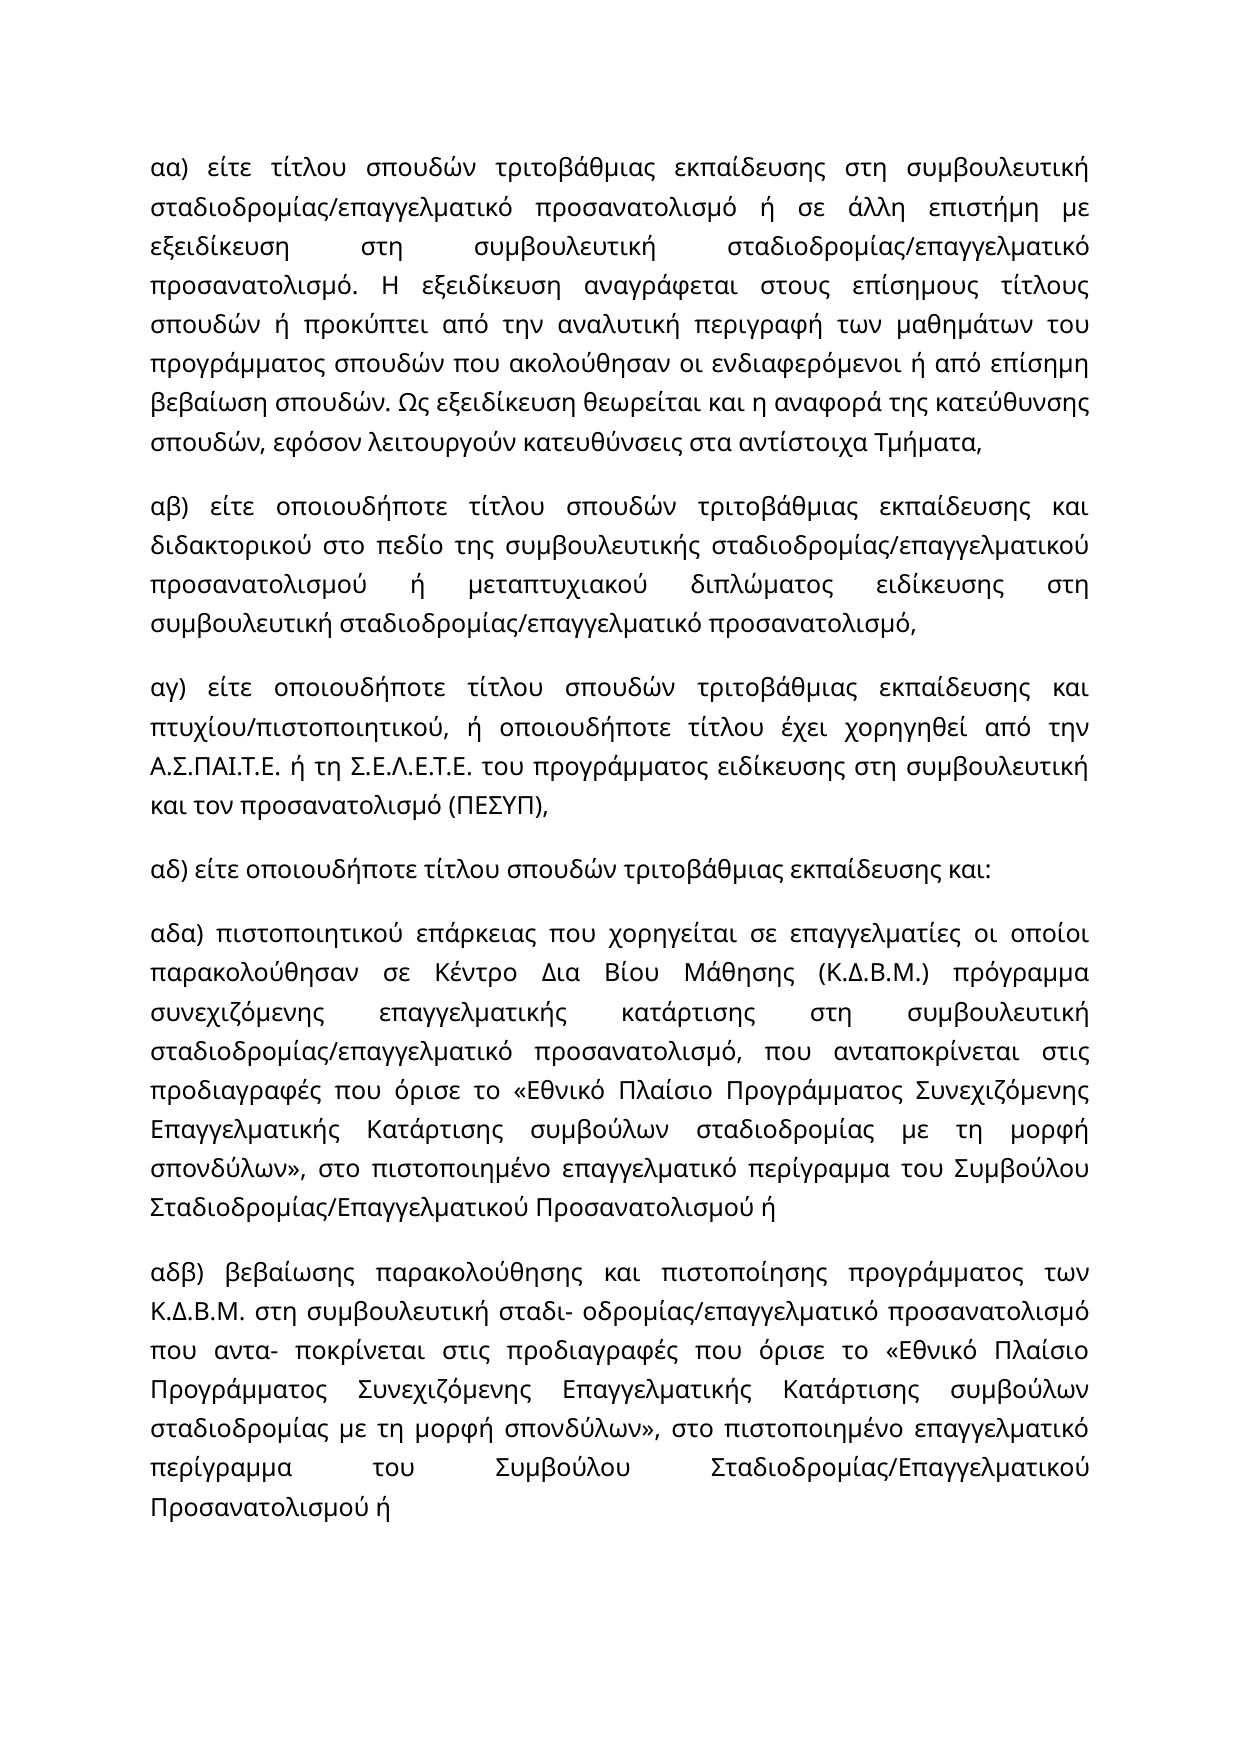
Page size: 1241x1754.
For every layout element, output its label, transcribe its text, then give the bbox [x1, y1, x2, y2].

text αδβ) βεβαίωσης παρακολούθησης και πιστοποίησης προγράμματος των Κ.Δ.Β.Μ. στη συμβουλευτική σταδι- οδρομίας/επαγγελματικό προσανατολισμό που αντα- ποκρίνεται στις προδιαγραφές που όρισε το «Εθνικό Πλαίσιο Προγράμματος Συνεχιζόμενης Επαγγελματικής Κατάρτισης συμβούλων σταδιοδρομίας με τη μορφή σπονδύλων», στο πιστοποιημένο επαγγελματικό περίγραμμα του Συμβούλου Σταδιοδρομίας/Επαγγελματικού Προσανατολισμού ή [150, 1254, 1090, 1523]
text αγ) είτε οποιουδήποτε τίτλου σπουδών τριτοβάθμιας εκπαίδευσης και πτυχίου/πιστοποιητικού, ή οποιουδήποτε τίτλου έχει χορηγηθεί από την Α.Σ.ΠΑΙ.Τ.Ε. ή τη Σ.Ε.Λ.Ε.Τ.Ε. του προγράμματος ειδίκευσης στη συμβουλευτική και τον προσανατολισμό (ΠΕΣΥΠ), [150, 670, 1090, 822]
text αα) είτε τίτλου σπουδών τριτοβάθμιας εκπαίδευσης στη συμβουλευτική σταδιοδρομίας/επαγγελματικό προσανατολισμό ή σε άλλη επιστήμη με εξειδίκευση στη συμβουλευτική σταδιοδρομίας/επαγγελματικό προσανατολισμό. Η εξειδίκευση αναγράφεται στους επίσημους τίτλους σπουδών ή προκύπτει από την αναλυτική περιγραφή των μαθημάτων του προγράμματος σπουδών που ακολούθησαν οι ενδιαφερόμενοι ή από επίσημη βεβαίωση σπουδών. Ως εξειδίκευση θεωρείται και η αναφορά της κατεύθυνσης σπουδών, εφόσον λειτουργούν κατευθύνσεις στα αντίστοιχα Τμήματα, [150, 150, 1090, 458]
text αβ) είτε οποιουδήποτε τίτλου σπουδών τριτοβάθμιας εκπαίδευσης και διδακτορικού στο πεδίο της συμβουλευτικής σταδιοδρομίας/επαγγελματικού προσανατολισμού ή μεταπτυχιακού διπλώματος ειδίκευσης στη συμβουλευτική σταδιοδρομίας/επαγγελματικό προσανατολισμό, [150, 488, 1090, 640]
text αδα) πιστοποιητικού επάρκειας που χορηγείται σε επαγγελματίες οι οποίοι παρακολούθησαν σε Κέντρο Δια Βίου Μάθησης (Κ.Δ.Β.Μ.) πρόγραμμα συνεχιζόμενης επαγγελματικής κατάρτισης στη συμβουλευτική σταδιοδρομίας/επαγγελματικό προσανατολισμό, που ανταποκρίνεται στις προδιαγραφές που όρισε το «Εθνικό Πλαίσιο Προγράμματος Συνεχιζόμενης Επαγγελματικής Κατάρτισης συμβούλων σταδιοδρομίας με τη μορφή σπονδύλων», στο πιστοποιημένο επαγγελματικό περίγραμμα του Συμβούλου Σταδιοδρομίας/Επαγγελματικού Προσανατολισμού ή [150, 916, 1090, 1224]
text αδ) είτε οποιουδήποτε τίτλου σπουδών τριτοβάθμιας εκπαίδευσης και: [150, 852, 1090, 886]
